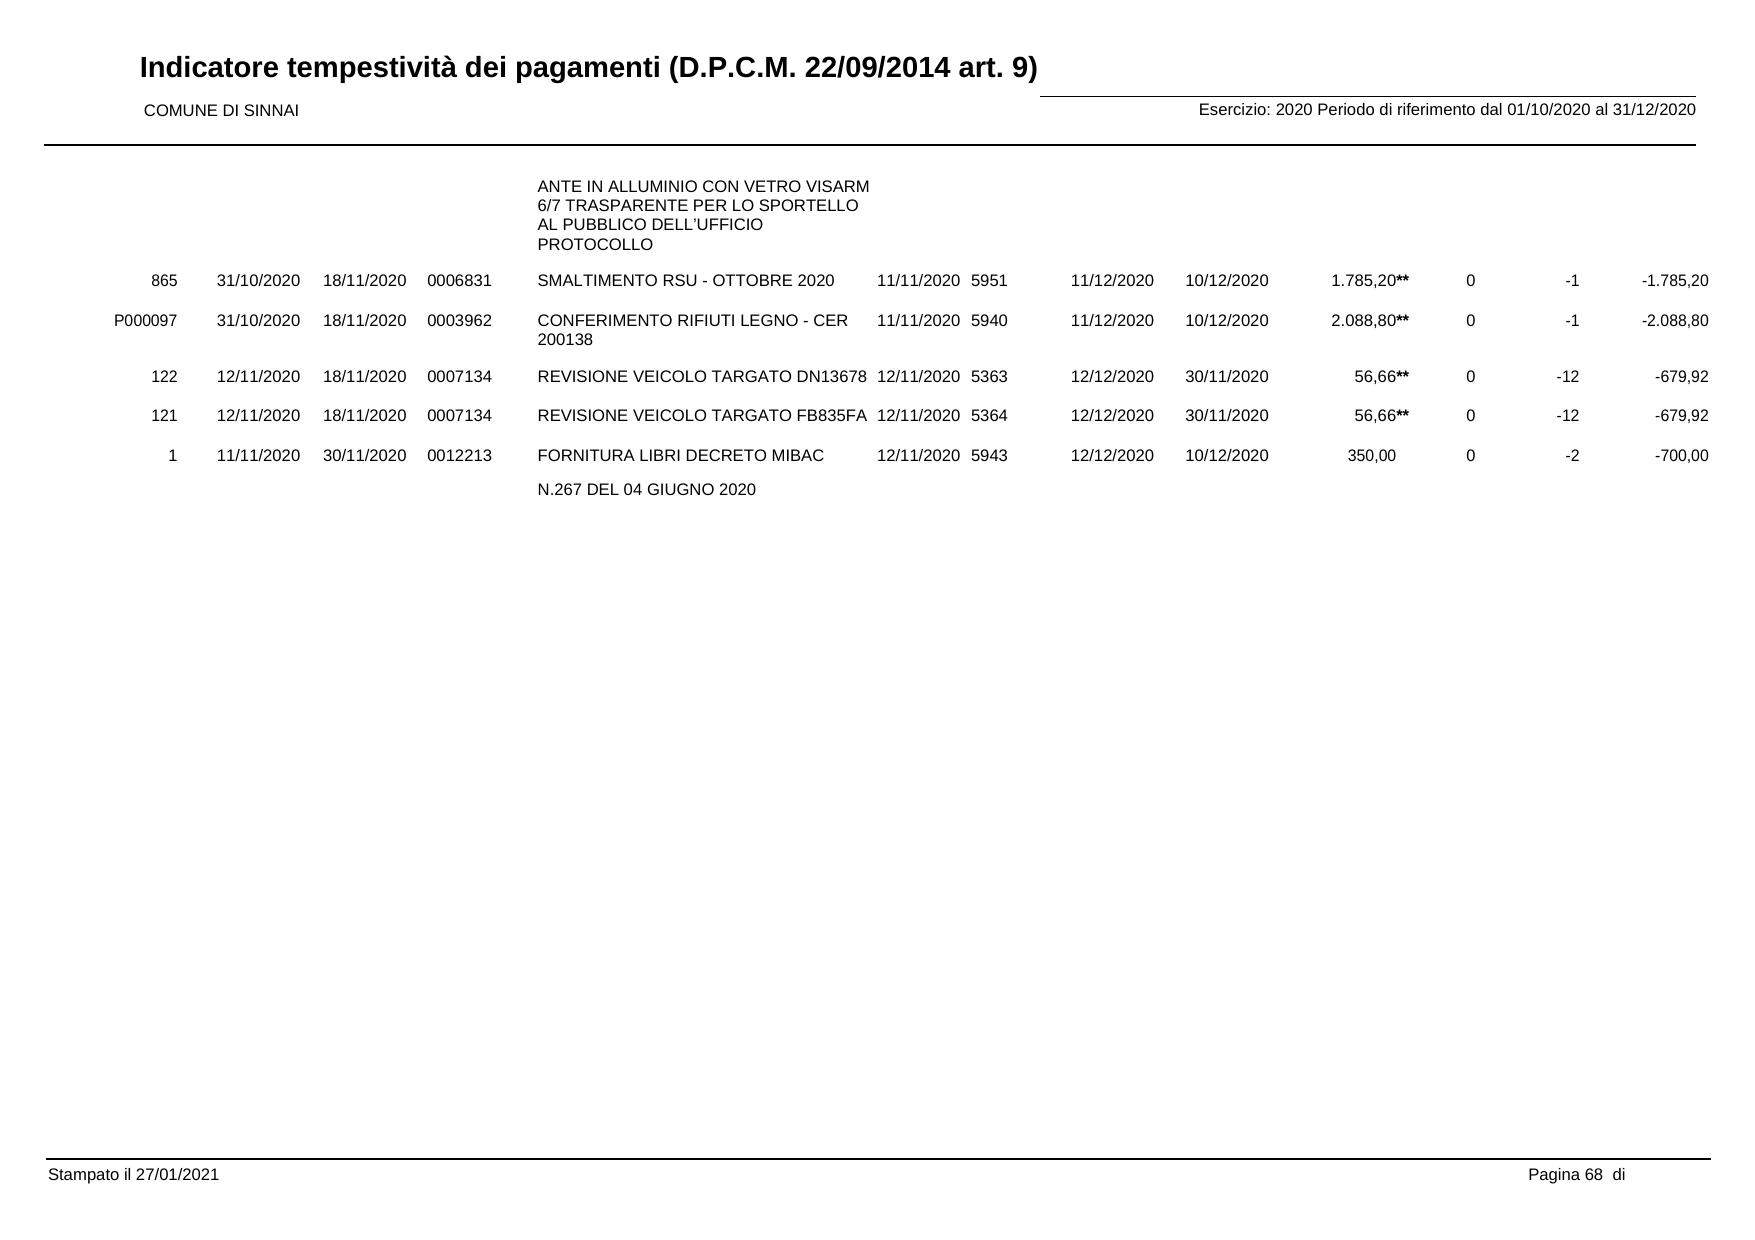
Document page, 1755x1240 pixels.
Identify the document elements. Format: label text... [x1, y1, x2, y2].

table_cell 31/10/2020 [206, 307, 310, 365]
table_cell REVISIONE VEICOLO TARGATO FB835FA [535, 403, 870, 442]
table_cell 11/12/2020 [1054, 307, 1170, 365]
table_cell 0 [1421, 442, 1491, 515]
table_cell [1054, 175, 1170, 270]
table_cell 18/11/2020 [310, 365, 426, 403]
table_cell 12/11/2020 [206, 403, 310, 442]
table_cell 350,00 [1285, 442, 1421, 515]
table_cell -1 [1491, 307, 1583, 365]
table_cell 12/11/2020 [870, 365, 970, 403]
table_cell 0 [1421, 365, 1491, 403]
table_cell 12/12/2020 [1054, 403, 1170, 442]
table_cell 0 [1421, 403, 1491, 442]
table_cell 56,66** [1285, 403, 1421, 442]
table_cell 18/11/2020 [310, 270, 426, 307]
table_cell 10/12/2020 [1170, 442, 1285, 515]
table_cell -2.088,80 [1583, 307, 1710, 365]
table_cell 30/11/2020 [310, 442, 426, 515]
table_cell 11/11/2020 [206, 442, 310, 515]
table_cell 1 [47, 442, 206, 515]
table_cell [1491, 175, 1583, 270]
table_cell REVISIONE VEICOLO TARGATO DN13678 [535, 365, 870, 403]
table_cell -1 [1491, 270, 1583, 307]
table_cell [1421, 175, 1491, 270]
table_cell 0007134 [426, 365, 535, 403]
table_cell [310, 175, 426, 270]
table_cell 10/12/2020 [1170, 307, 1285, 365]
table_cell 12/12/2020 [1054, 365, 1170, 403]
table_cell 11/11/2020 [870, 270, 970, 307]
table_cell 56,66** [1285, 365, 1421, 403]
table_cell [426, 175, 535, 270]
table_cell -679,92 [1583, 403, 1710, 442]
table_cell 5940 [970, 307, 1053, 365]
table_cell 5363 [970, 365, 1053, 403]
table_cell -679,92 [1583, 365, 1710, 403]
table_cell 0012213 [426, 442, 535, 515]
table_cell 30/11/2020 [1170, 403, 1285, 442]
table_cell 12/11/2020 [870, 403, 970, 442]
table_cell 0 [1421, 307, 1491, 365]
table_cell [1170, 175, 1285, 270]
table_cell 18/11/2020 [310, 307, 426, 365]
table_cell -2 [1491, 442, 1583, 515]
table_cell 11/11/2020 [870, 307, 970, 365]
table_cell [870, 175, 970, 270]
table_cell CONFERIMENTO RIFIUTI LEGNO - CER 200138 [535, 307, 870, 365]
table_cell [970, 175, 1053, 270]
table_cell P000097 [47, 307, 206, 365]
table_cell -12 [1491, 365, 1583, 403]
table_cell -1.785,20 [1583, 270, 1710, 307]
table_cell 1.785,20** [1285, 270, 1421, 307]
table_cell 18/11/2020 [310, 403, 426, 442]
table_cell 0 [1421, 270, 1491, 307]
table_cell [1285, 175, 1421, 270]
table_cell 12/12/2020 [1054, 442, 1170, 515]
table_cell 30/11/2020 [1170, 365, 1285, 403]
table_cell -12 [1491, 403, 1583, 442]
table_cell 0006831 [426, 270, 535, 307]
table_cell [206, 175, 310, 270]
table_cell 5364 [970, 403, 1053, 442]
table_cell 31/10/2020 [206, 270, 310, 307]
table_cell 5943 [970, 442, 1053, 515]
table_cell ANTE IN ALLUMINIO CON VETRO VISARM 6/7 TRASPARENTE PER LO SPORTELLO AL PUBBLICO DELL’UFFICIO PROTOCOLLO [535, 175, 870, 270]
table_cell FORNITURA LIBRI DECRETO MIBAC N.267 DEL 04 GIUGNO 2020 [535, 442, 870, 515]
table_cell 0007134 [426, 403, 535, 442]
table_cell 12/11/2020 [870, 442, 970, 515]
table_cell 121 [47, 403, 206, 442]
table_cell 12/11/2020 [206, 365, 310, 403]
table_cell 122 [47, 365, 206, 403]
table_cell 0003962 [426, 307, 535, 365]
table_cell SMALTIMENTO RSU - OTTOBRE 2020 [535, 270, 870, 307]
table_cell 10/12/2020 [1170, 270, 1285, 307]
table_cell 5951 [970, 270, 1053, 307]
table_cell [1583, 175, 1710, 270]
table_cell 2.088,80** [1285, 307, 1421, 365]
table_cell -700,00 [1583, 442, 1710, 515]
table_cell 11/12/2020 [1054, 270, 1170, 307]
table_cell 865 [47, 270, 206, 307]
table_cell [47, 175, 206, 270]
